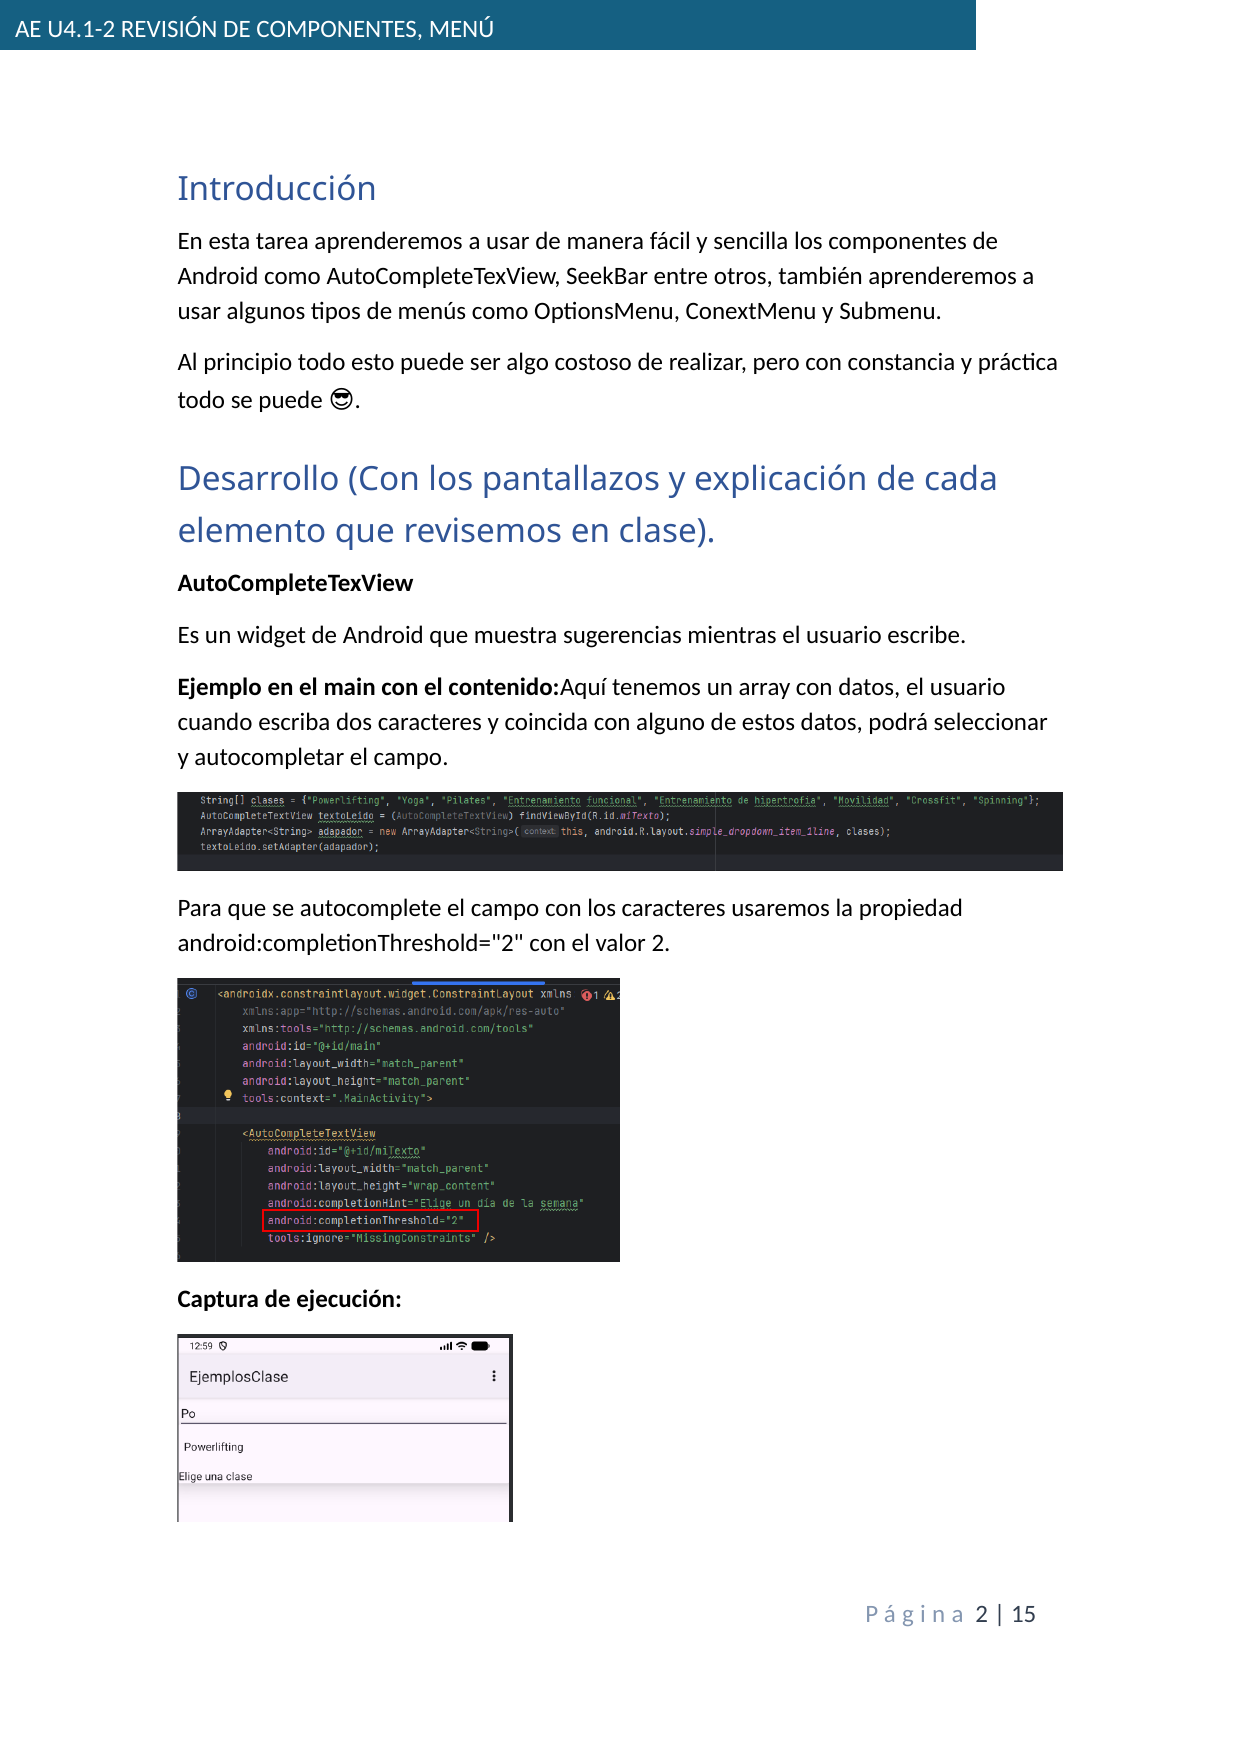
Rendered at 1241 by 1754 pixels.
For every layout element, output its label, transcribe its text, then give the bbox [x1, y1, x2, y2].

text Ejemplo en el main con el contenido:Aquí tenemos un array con datos, el usuario cuando escriba dos caracteres y coincida con alguno de estos datos, podrá seleccionar y autocompletar el campo. [177, 671, 1063, 771]
text Al principio todo esto puede ser algo costoso de realizar, pero con constancia y práctica todo se puede 😎. [177, 346, 1063, 416]
subtitle Desarrollo (Con los pantallazos y explicación de cada elemento que revisemos en clase). [177, 454, 1063, 552]
text En esta tarea aprenderemos a usar de manera fácil y sencilla los componentes de Android como AutoCompleteTexView, SeekBar entre otros, también aprenderemos a usar algunos tipos de menús como OptionsMenu, ConextMenu y Submenu. [177, 225, 1063, 325]
subtitle Introducción [177, 164, 1063, 210]
text AutoCompleteTexView [177, 567, 1063, 598]
text Es un widget de Android que muestra sugerencias mientras el usuario escribe. [177, 619, 1063, 649]
text Para que se autocomplete el campo con los caracteres usaremos la propiedad android:completionThreshold="2" con el valor 2. [177, 892, 1063, 957]
text Captura de ejecución: [177, 1283, 1063, 1313]
